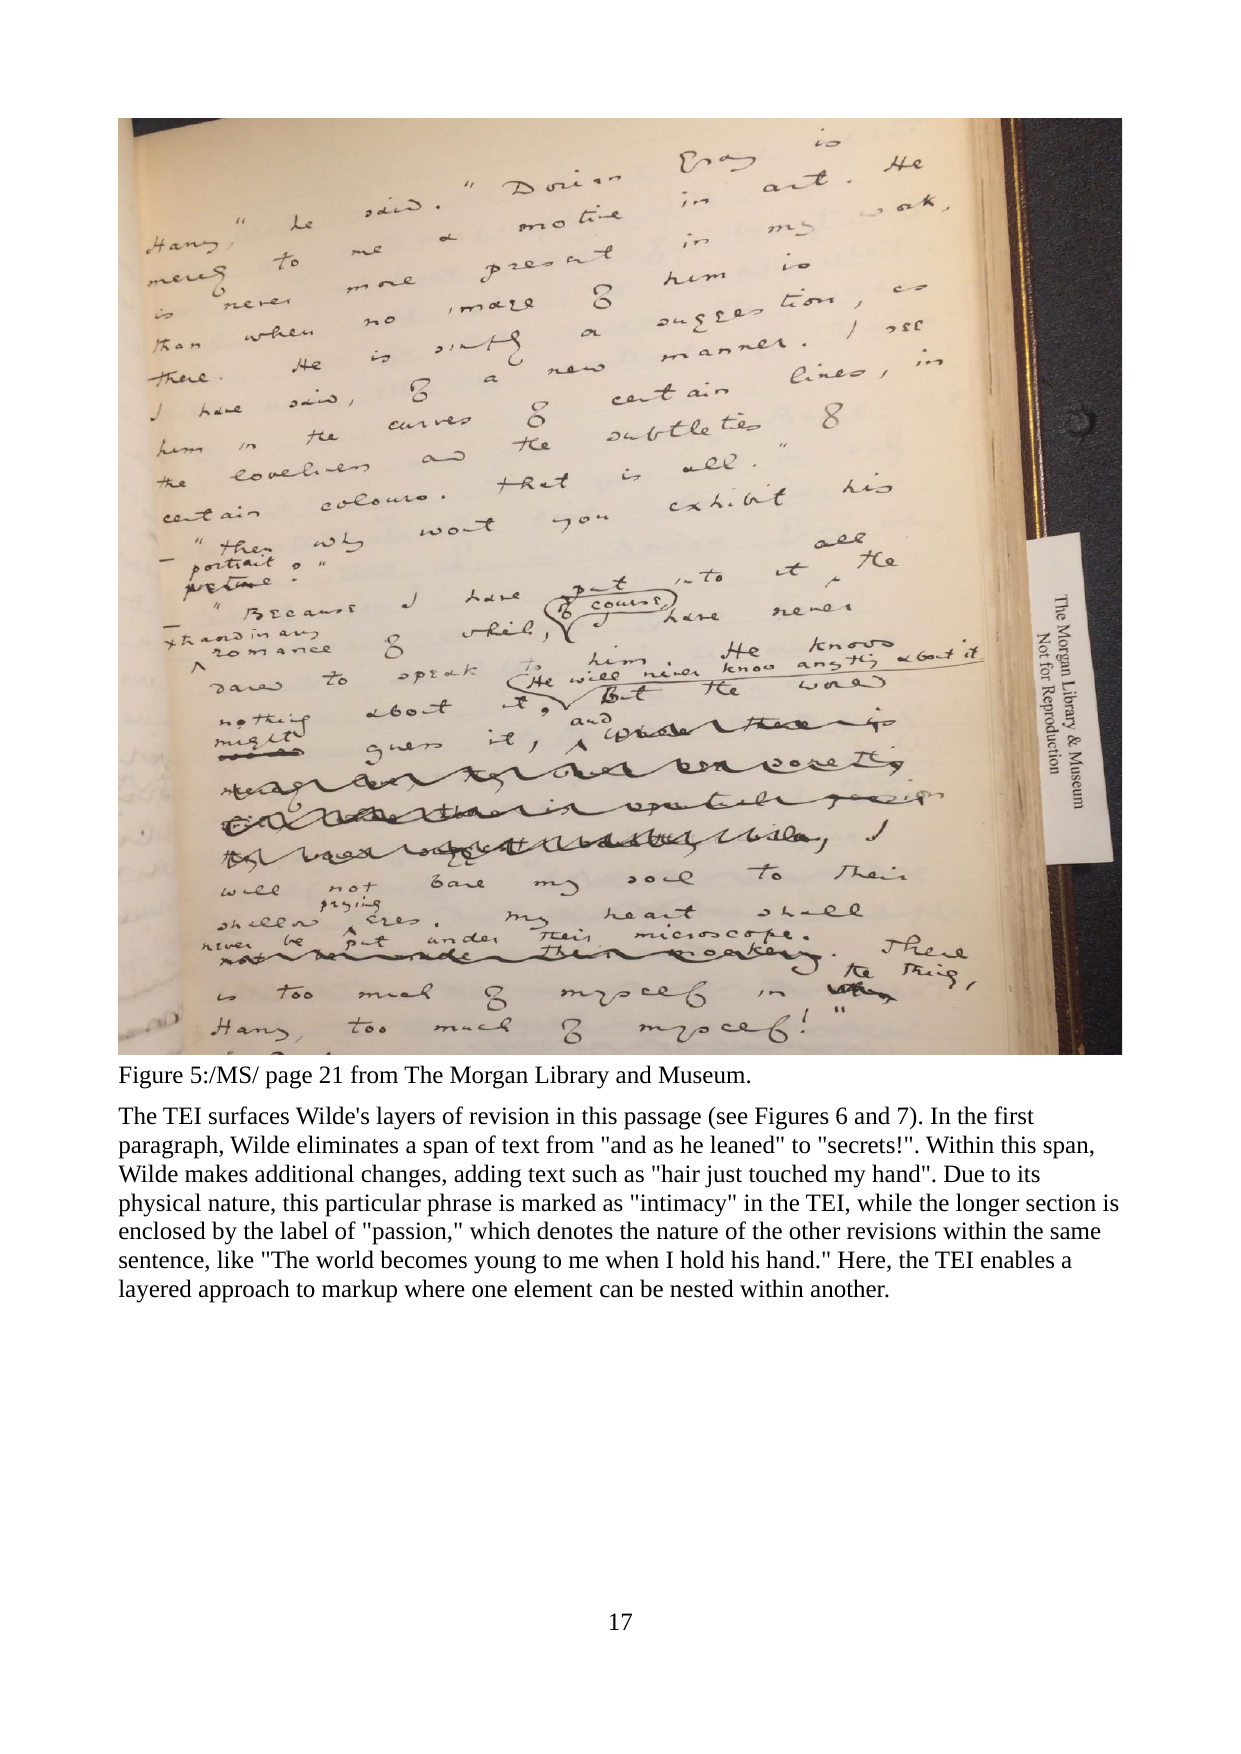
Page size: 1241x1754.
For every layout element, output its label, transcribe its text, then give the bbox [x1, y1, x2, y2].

text The TEI surfaces Wilde's layers of revision in this passage (see Figures 6 and 7). In the first paragraph, Wilde eliminates a span of text from "and as he leaned" to "secrets!". Within this span, Wilde makes additional changes, adding text such as "hair just touched my hand". Due to its physical nature, this particular phrase is marked as "intimacy" in the TEI, while the longer section is enclosed by the label of "passion," which denotes the nature of the other revisions within the same sentence, like "The world becomes young to me when I hold his hand." Here, the TEI enables a layered approach to markup where one element can be nested within another. [118, 1101, 1122, 1303]
text Figure 5:/MS/ page 21 from The Morgan Library and Museum. [118, 1055, 1122, 1089]
